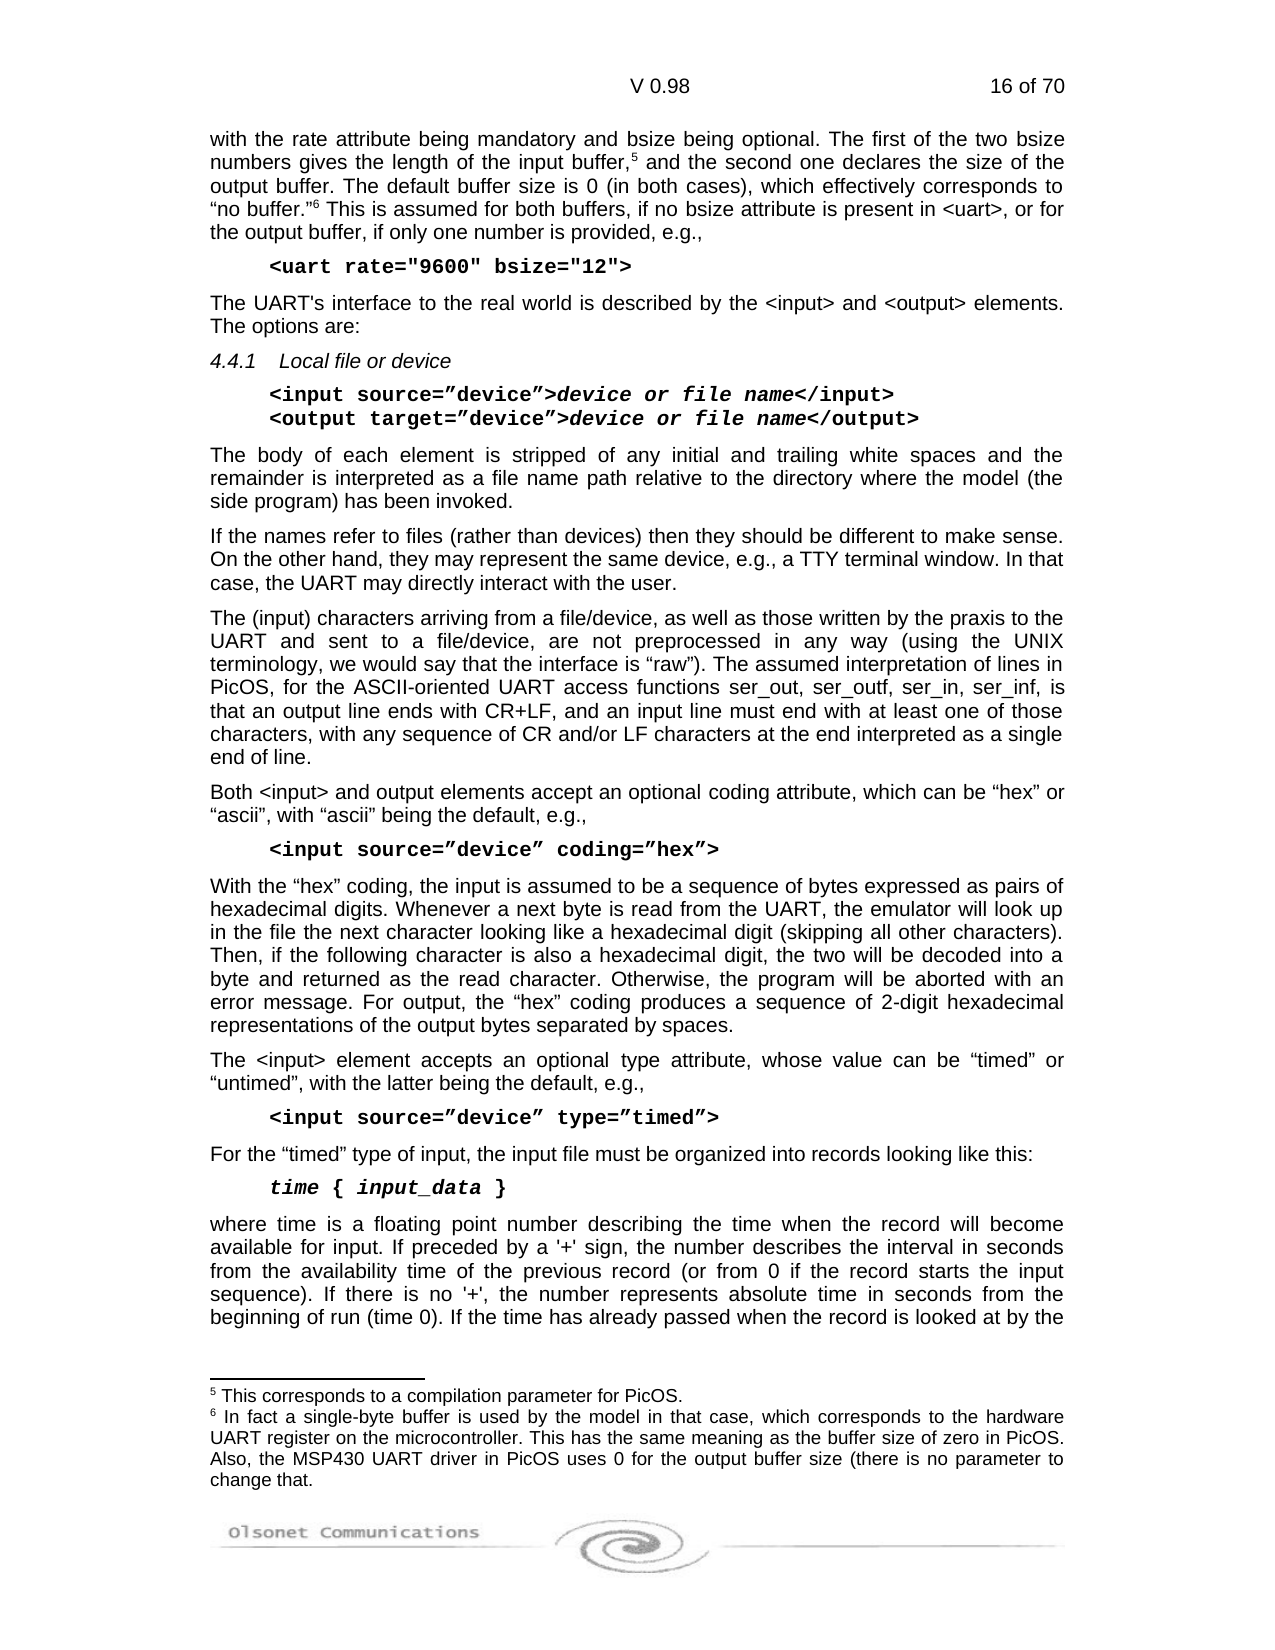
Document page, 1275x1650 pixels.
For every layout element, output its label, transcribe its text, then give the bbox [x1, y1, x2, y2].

text <input source=”device” coding=”hex”> [269, 839, 1065, 862]
text <input source=”device” type=”timed”> [269, 1107, 1065, 1131]
text where time is a floating point number describing the time when the record will become available for input. If preceded by a '+' sign, the number describes the interval in seconds from the availability time of the previous record (or from 0 if the record starts the input sequence). If there is no '+', the number represents absolute time in seconds from the beginning of run (time 0). If the time has already passed when the record is looked at by the [210, 1213, 1065, 1329]
text Both <input> and output elements accept an optional coding attribute, which can be “hex” or “ascii”, with “ascii” being the default, e.g., [210, 781, 1065, 827]
subtitle Local file or device [210, 349, 1065, 372]
text For the “timed” type of input, the input file must be organized into records looking like this: [210, 1142, 1065, 1166]
text The (input) characters arriving from a file/device, as well as those written by the praxis to the UART and sent to a file/device, are not preprocessed in any way (using the UNIX terminology, we would say that the interface is “raw”). The assumed interpretation of lines in PicOS, for the ASCII-oriented UART access functions ser_out, ser_outf, ser_in, ser_inf, is that an output line ends with CR+LF, and an input line must end with at least one of those characters, with any sequence of CR and/or LF characters at the end interpreted as a single end of line. [210, 606, 1065, 769]
text In fact a single-byte buffer is used by the model in that case, which corresponds to the hardware UART register on the microcontroller. This has the same meaning as the buffer size of zero in PicOS. Also, the MSP430 UART driver in PicOS uses 0 for the output buffer size (there is no parameter to change that. [210, 1406, 1065, 1490]
text The UART's interface to the real world is described by the <input> and <output> elements. The options are: [210, 291, 1065, 337]
text With the “hex” coding, the input is assumed to be a sequence of bytes expressed as pairs of hexadecimal digits. Whenever a next byte is read from the UART, the emulator will look up in the file the next character looking like a hexadecimal digit (skipping all other characters). Then, if the following character is also a hexadecimal digit, the two will be decoded into a byte and returned as the read character. Otherwise, the program will be aborted with an error message. For output, the “hex” coding produces a sequence of 2-digit hexadecimal representations of the output bytes separated by spaces. [210, 874, 1065, 1037]
text time { input_data } [269, 1177, 1065, 1201]
text The body of each element is stripped of any initial and trailing white spaces and the remainder is interpreted as a file name path relative to the directory where the model (the side program) has been invoked. [210, 443, 1065, 513]
text <input source=”device”>device or file name</input> [269, 384, 1065, 408]
picture [210, 1504, 1065, 1596]
text <output target=”device”>device or file name</output> [269, 408, 1065, 432]
text with the rate attribute being mandatory and bsize being optional. The first of the two bsize numbers gives the length of the input buffer, and the second one declares the size of the output buffer. The default buffer size is 0 (in both cases), which effectively corresponds to “no buffer.” This is assumed for both buffers, if no bsize attribute is present in <uart>, or for the output buffer, if only one number is provided, e.g., [210, 128, 1065, 244]
text This corresponds to a compilation parameter for PicOS. [210, 1385, 1065, 1406]
text <uart rate="9600" bsize="12"> [269, 256, 1065, 279]
text If the names refer to files (rather than devices) then they should be different to make sense. On the other hand, they may represent the same device, e.g., a TTY terminal window. In that case, the UART may directly interact with the user. [210, 525, 1065, 594]
text The <input> element accepts an optional type attribute, whose value can be “timed” or “untimed”, with the latter being the default, e.g., [210, 1049, 1065, 1095]
